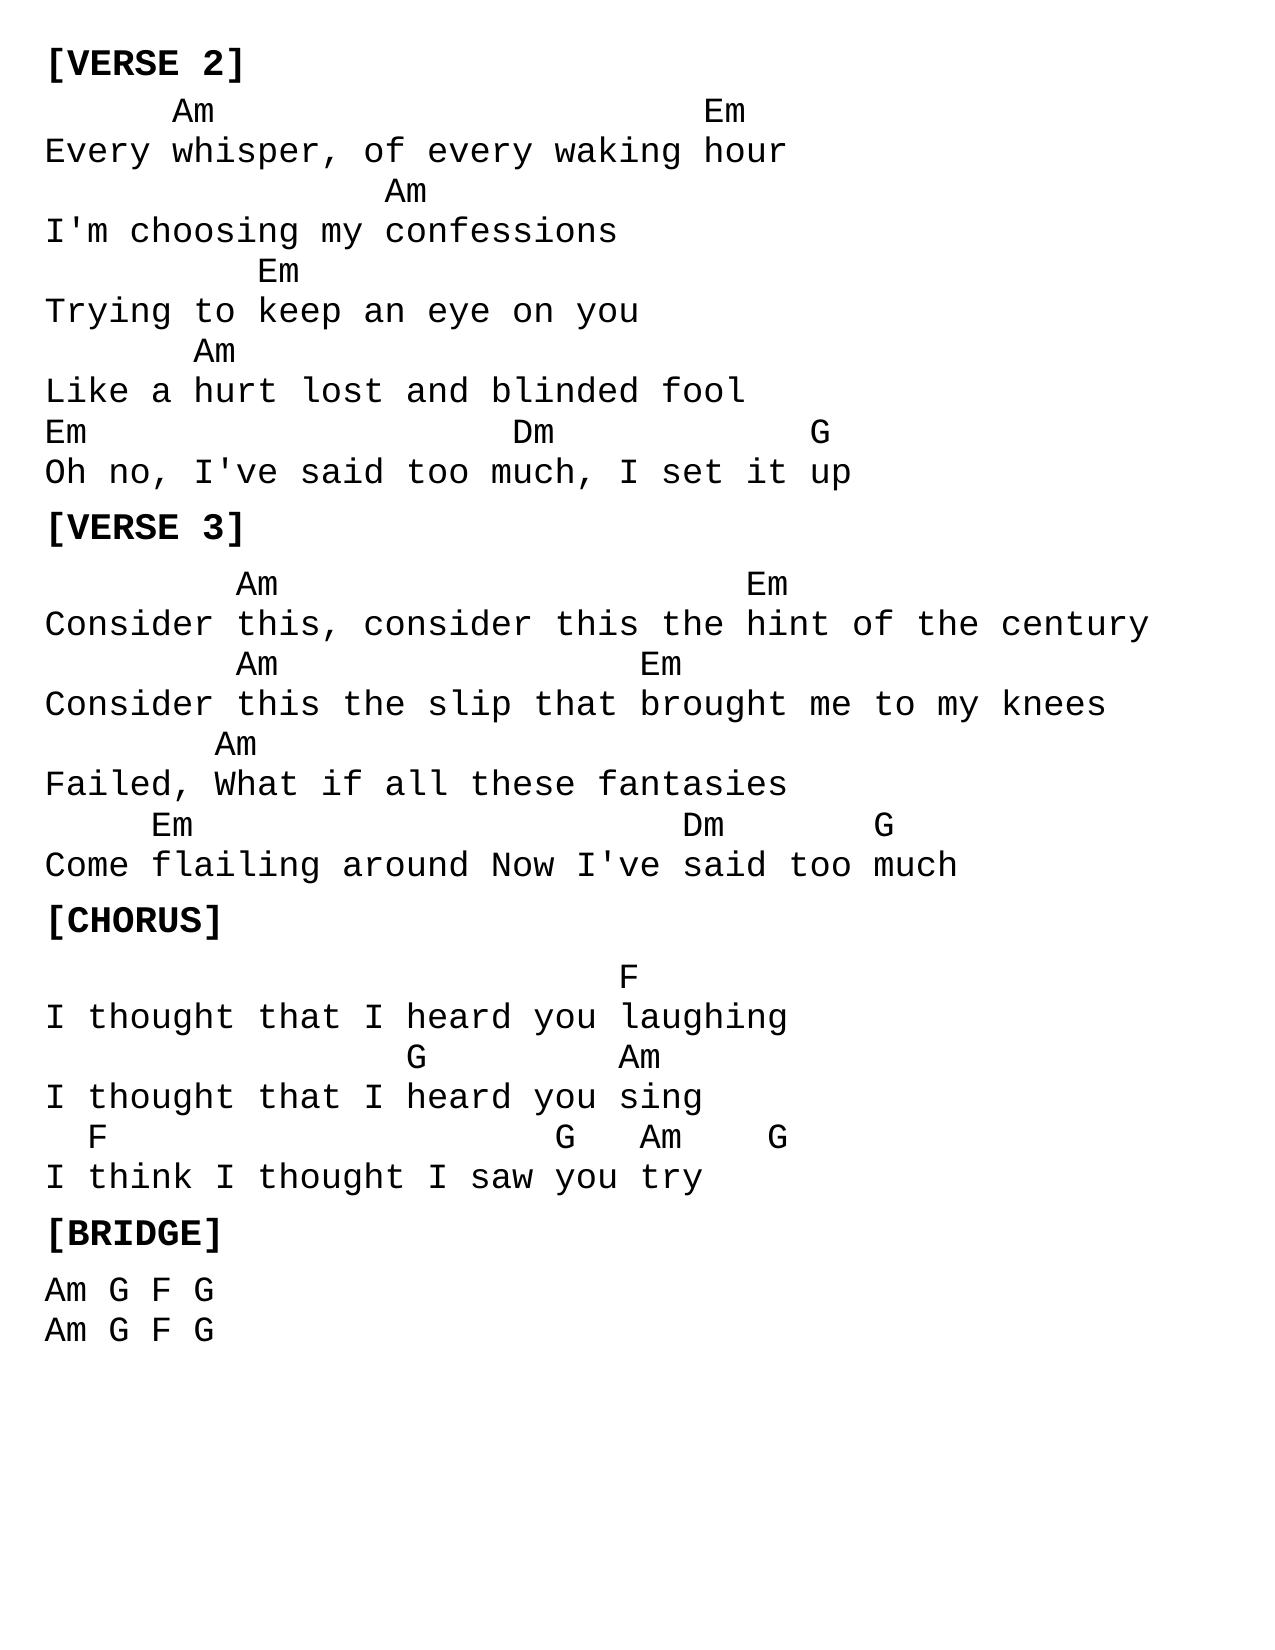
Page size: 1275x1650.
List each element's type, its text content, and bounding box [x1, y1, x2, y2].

text Em Dm G [44, 806, 1231, 847]
text Oh no, I've said too much, I set it up [44, 454, 1231, 494]
subtitle [VERSE 3] [44, 508, 1231, 551]
text Am Em [44, 566, 1231, 606]
text Am G F G [44, 1271, 1231, 1312]
text Am [44, 333, 1231, 373]
text I'm choosing my confessions [44, 213, 1231, 253]
text I think I thought I saw you try [44, 1159, 1231, 1199]
subtitle [VERSE 2] [44, 44, 1231, 87]
text Like a hurt lost and blinded fool [44, 373, 1231, 413]
text Every whisper, of every waking hour [44, 133, 1231, 173]
text Failed, What if all these fantasies [44, 766, 1231, 806]
text I thought that I heard you laughing [44, 999, 1231, 1039]
subtitle [BRIDGE] [44, 1214, 1231, 1257]
text Am Em [44, 93, 1231, 133]
text F G Am G [44, 1119, 1231, 1159]
text I thought that I heard you sing [44, 1079, 1231, 1119]
text Trying to keep an eye on you [44, 293, 1231, 333]
text Em Dm G [44, 413, 1231, 454]
text Am G F G [44, 1312, 1231, 1352]
text Am [44, 726, 1231, 766]
text F [44, 959, 1231, 999]
text Am [44, 173, 1231, 213]
text Consider this the slip that brought me to my knees [44, 686, 1231, 726]
text Am Em [44, 646, 1231, 686]
subtitle [CHORUS] [44, 901, 1231, 944]
text Come flailing around Now I've said too much [44, 847, 1231, 887]
text Consider this, consider this the hint of the century [44, 606, 1231, 646]
text Em [44, 253, 1231, 293]
text G Am [44, 1039, 1231, 1079]
